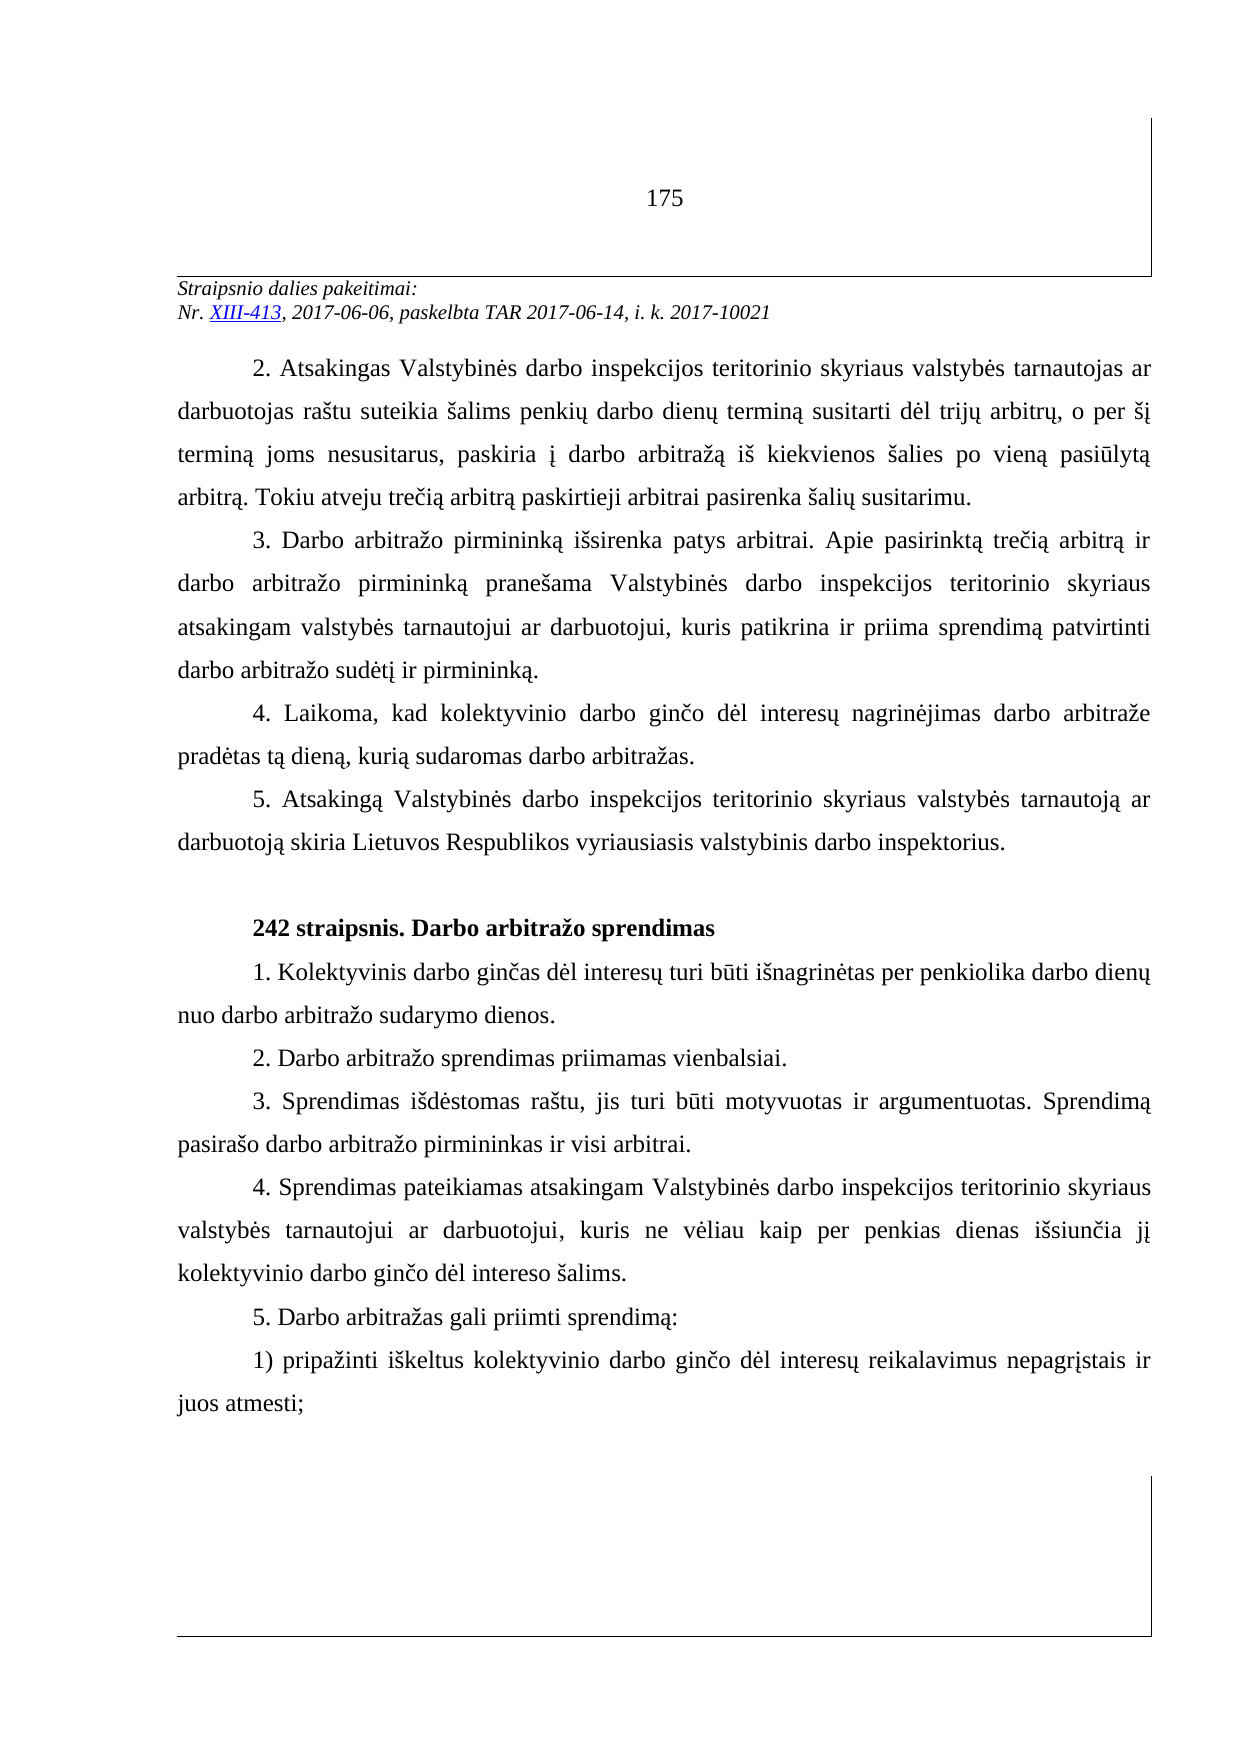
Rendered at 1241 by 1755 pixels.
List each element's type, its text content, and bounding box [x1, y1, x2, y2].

subtitle 242 straipsnis. Darbo arbitražo sprendimas [177, 913, 1152, 942]
text 5. Darbo arbitražas gali priimti sprendimą: [177, 1302, 1152, 1330]
text 2. Atsakingas Valstybinės darbo inspekcijos teritorinio skyriaus valstybės tarnautojas ar darbuotojas raštu suteikia šalims penkių darbo dienų terminą susitarti dėl trijų arbitrų, o per šį terminą joms nesusitarus, paskiria į darbo arbitražą iš kiekvienos šalies po vieną pasiūlytą arbitrą. Tokiu atveju trečią arbitrą paskirtieji arbitrai pasirenka šalių susitarimu. [177, 353, 1152, 511]
text 2. Darbo arbitražo sprendimas priimamas vienbalsiai. [177, 1043, 1152, 1072]
text 3. Sprendimas išdėstomas raštu, jis turi būti motyvuotas ir argumentuotas. Sprendimą pasirašo darbo arbitražo pirmininkas ir visi arbitrai. [177, 1086, 1152, 1158]
text 5. Atsakingą Valstybinės darbo inspekcijos teritorinio skyriaus valstybės tarnautoją ar darbuotoją skiria Lietuvos Respublikos vyriausiasis valstybinis darbo inspektorius. [177, 784, 1152, 856]
text Straipsnio dalies pakeitimai: [177, 276, 1152, 300]
text 4. Laikoma, kad kolektyvinio darbo ginčo dėl interesų nagrinėjimas darbo arbitraže pradėtas tą dieną, kurią sudaromas darbo arbitražas. [177, 698, 1152, 770]
text 4. Sprendimas pateikiamas atsakingam Valstybinės darbo inspekcijos teritorinio skyriaus valstybės tarnautojui ar darbuotojui, kuris ne vėliau kaip per penkias dienas išsiunčia jį kolektyvinio darbo ginčo dėl intereso šalims. [177, 1172, 1152, 1287]
text Nr. XIII-413, 2017-06-06, paskelbta TAR 2017-06-14, i. k. 2017-10021 [177, 300, 1152, 324]
text 1) pripažinti iškeltus kolektyvinio darbo ginčo dėl interesų reikalavimus nepagrįstais ir juos atmesti; [177, 1345, 1152, 1417]
text 3. Darbo arbitražo pirmininką išsirenka patys arbitrai. Apie pasirinktą trečią arbitrą ir darbo arbitražo pirmininką pranešama Valstybinės darbo inspekcijos teritorinio skyriaus atsakingam valstybės tarnautojui ar darbuotojui, kuris patikrina ir priima sprendimą patvirtinti darbo arbitražo sudėtį ir pirmininką. [177, 525, 1152, 683]
text 1. Kolektyvinis darbo ginčas dėl interesų turi būti išnagrinėtas per penkiolika darbo dienų nuo darbo arbitražo sudarymo dienos. [177, 957, 1152, 1028]
